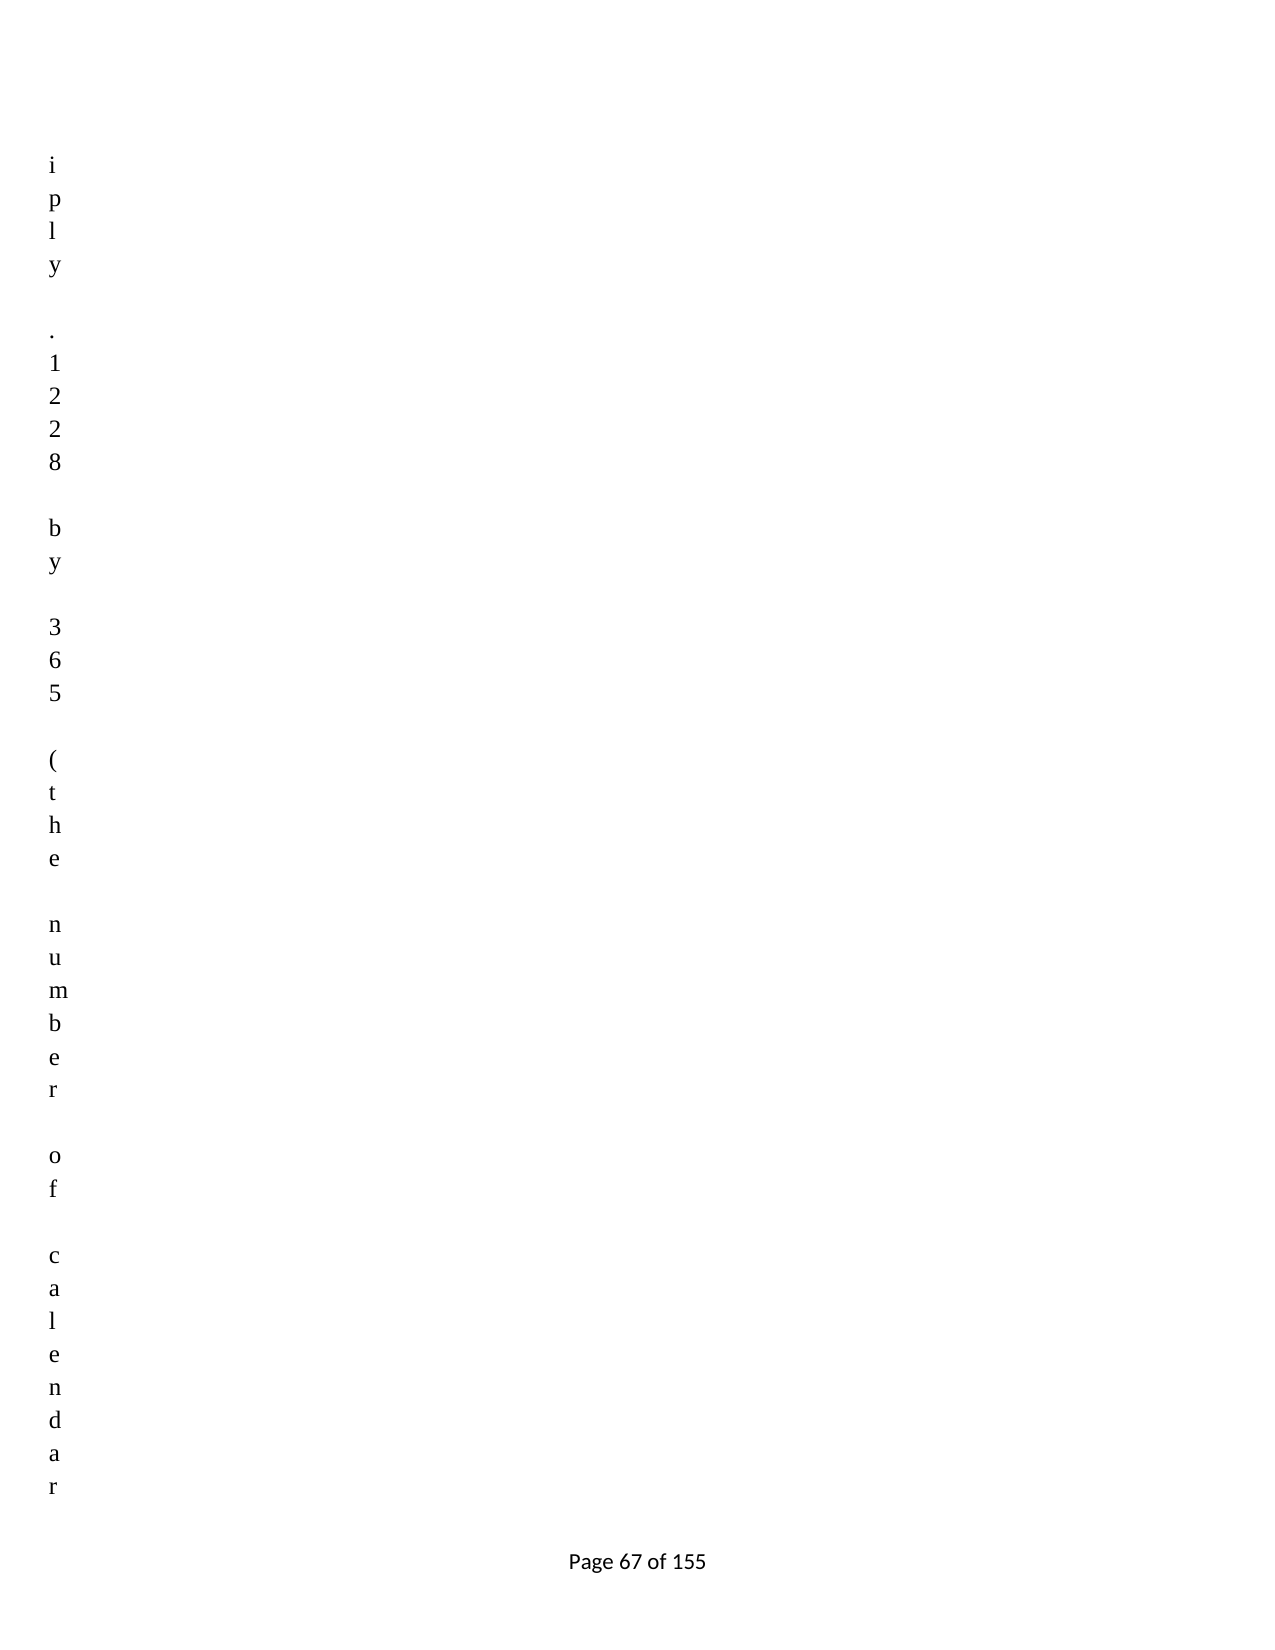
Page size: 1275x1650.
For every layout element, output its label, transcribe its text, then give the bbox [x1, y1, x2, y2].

table_cell [1066, 150, 1275, 1499]
table_cell iply .1228 by 365 (the number of calendar [38, 150, 294, 1499]
table_cell [295, 150, 551, 1499]
table_cell [551, 150, 808, 1499]
table_cell [809, 150, 1066, 1499]
